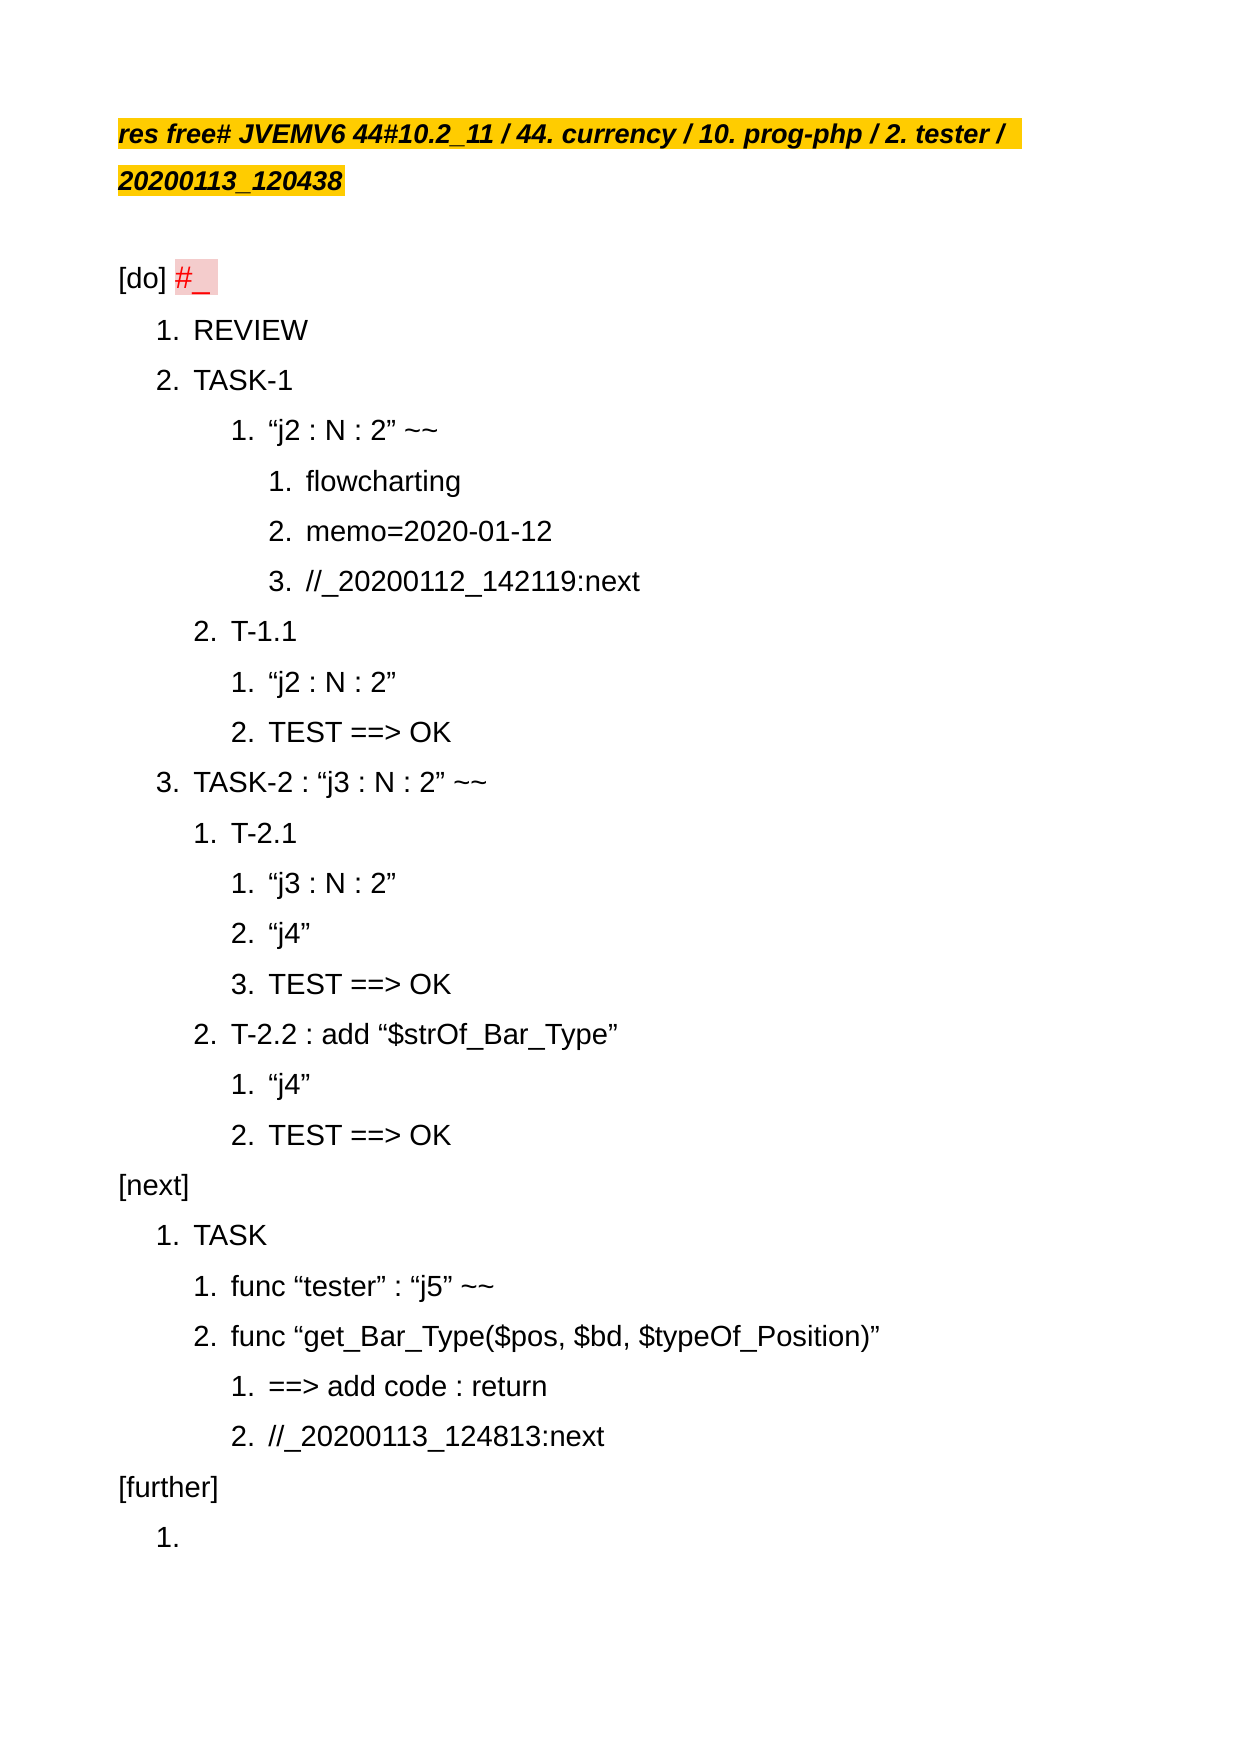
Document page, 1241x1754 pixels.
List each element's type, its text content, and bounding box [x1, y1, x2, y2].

list flowcharting [268, 463, 1122, 497]
list memo=2020-01-12 [268, 514, 1122, 547]
list REVIEW [156, 313, 1122, 346]
list TASK-1 [156, 363, 1122, 396]
list ==> add code : return [231, 1369, 1122, 1403]
list TASK-2 : “j3 : N : 2” ~~ [156, 765, 1122, 799]
list “j3 : N : 2” [231, 866, 1122, 899]
text [do] #_ [118, 259, 1122, 295]
text [next] [118, 1168, 1122, 1201]
list //_20200113_124813:next [231, 1419, 1122, 1453]
list //_20200112_142119:next [268, 564, 1122, 598]
text [further] [118, 1470, 1122, 1503]
list “j2 : N : 2” [231, 665, 1122, 698]
list T-1.1 [193, 614, 1122, 648]
list func “get_Bar_Type($pos, $bd, $typeOf_Position)” [193, 1319, 1122, 1352]
list TEST ==> OK [231, 1118, 1122, 1151]
list func “tester” : “j5” ~~ [193, 1268, 1122, 1302]
list “j2 : N : 2” ~~ [231, 413, 1122, 447]
list T-2.1 [193, 816, 1122, 849]
list “j4” [231, 1067, 1122, 1101]
text res free# JVEMV6 44#10.2_11 / 44. currency / 10. prog-php / 2. tester / 20200113_120438 [118, 118, 1122, 196]
list “j4” [231, 916, 1122, 950]
list TEST ==> OK [231, 715, 1122, 749]
list TASK [156, 1218, 1122, 1252]
list T-2.2 : add “$strOf_Bar_Type” [193, 1017, 1122, 1051]
list TEST ==> OK [231, 967, 1122, 1000]
